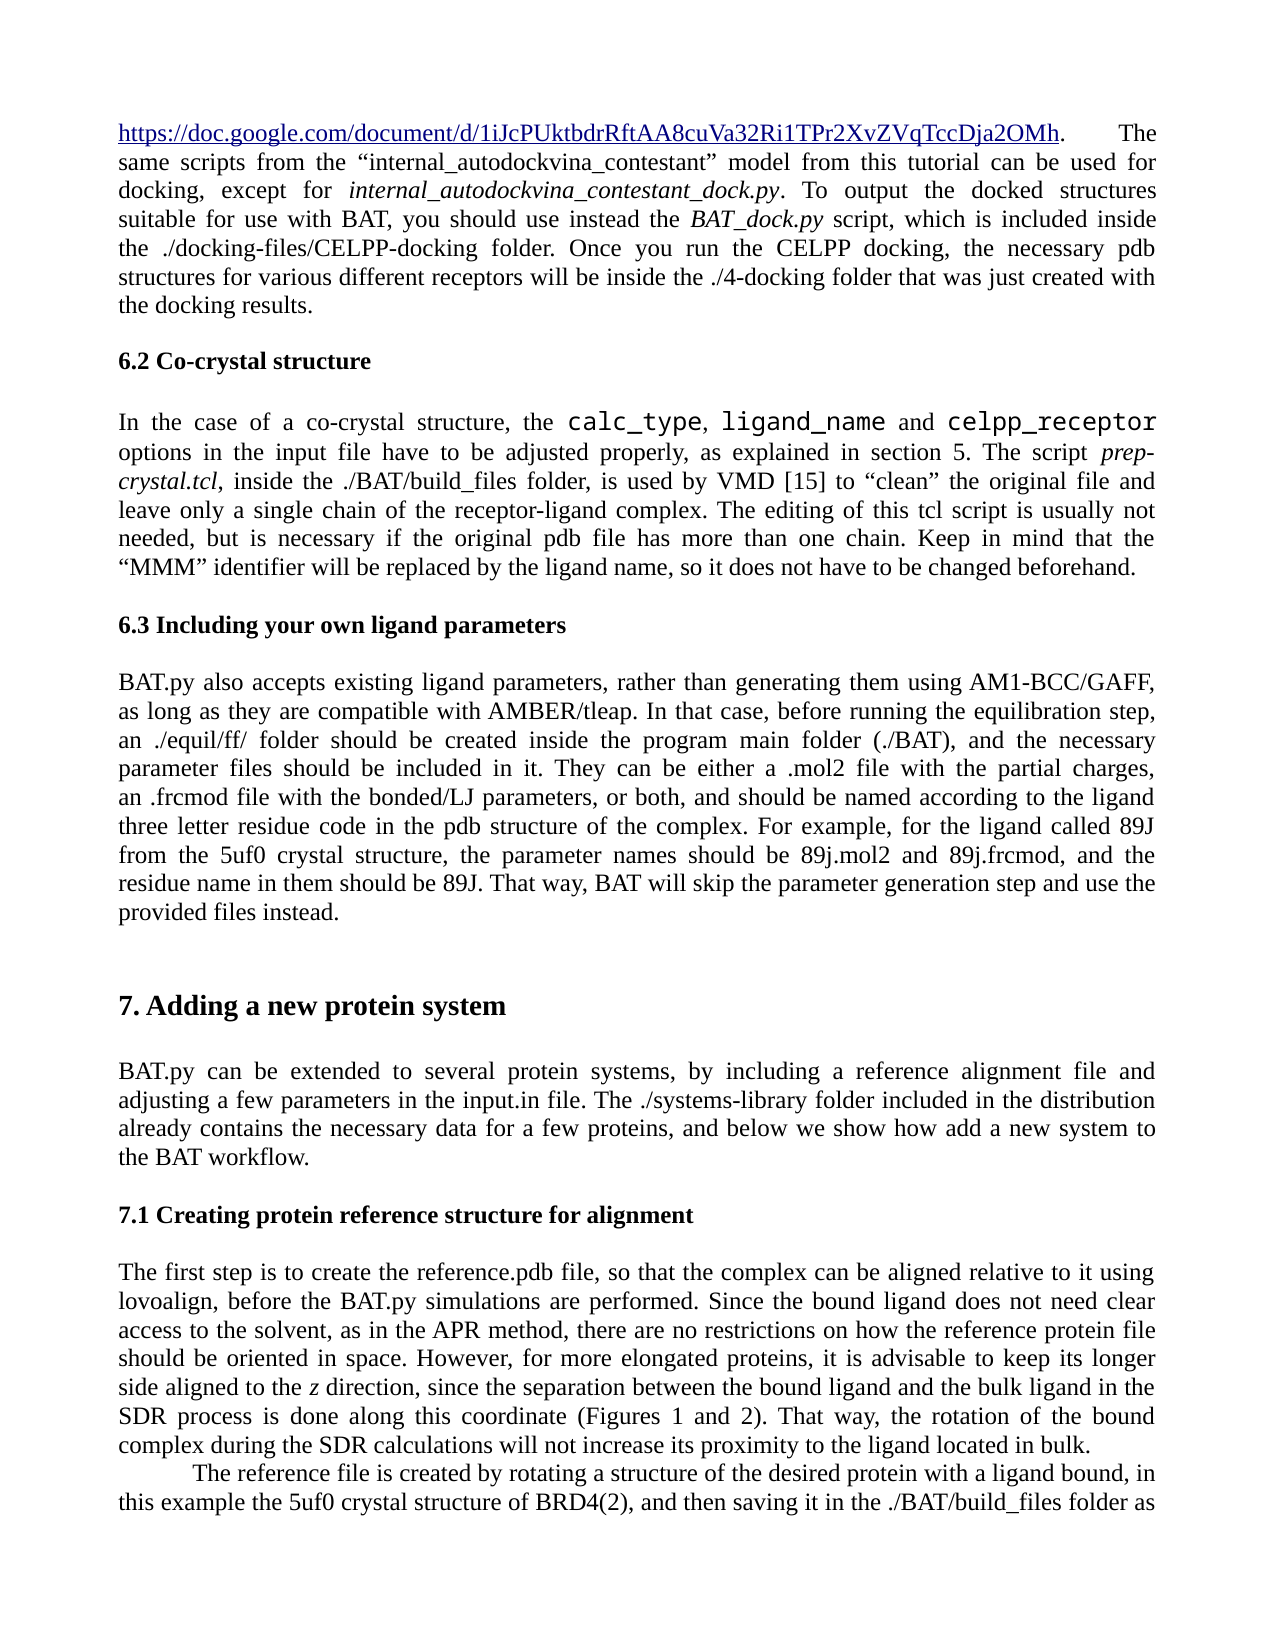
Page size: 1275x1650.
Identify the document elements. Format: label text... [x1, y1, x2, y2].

text The reference file is created by rotating a structure of the desired protein with a ligand bound, in this example the 5uf0 crystal structure of BRD4(2), and then saving it in the ./BAT/build_files folder as [118, 1458, 1157, 1516]
text 7.1 Creating protein reference structure for alignment [118, 1200, 1157, 1228]
text 6.2 Co-crystal structure [118, 346, 1157, 374]
text BAT.py also accepts existing ligand parameters, rather than generating them using AM1-BCC/GAFF, as long as they are compatible with AMBER/tleap. In that case, before running the equilibration step, an ./equil/ff/ folder should be created inside the program main folder (./BAT), and the necessary parameter files should be included in it. They can be either a .mol2 file with the partial charges, an .frcmod file with the bonded/LJ parameters, or both, and should be named according to the ligand three letter residue code in the pdb structure of the complex. For example, for the ligand called 89J from the 5uf0 crystal structure, the parameter names should be 89j.mol2 and 89j.frcmod, and the residue name in them should be 89J. That way, BAT will skip the parameter generation step and use the provided files instead. [118, 667, 1157, 926]
text The first step is to create the reference.pdb file, so that the complex can be aligned relative to it using lovoalign, before the BAT.py simulations are performed. Since the bound ligand does not need clear access to the solvent, as in the APR method, there are no restrictions on how the reference protein file should be oriented in space. However, for more elongated proteins, it is advisable to keep its longer side aligned to the z direction, since the separation between the bound ligand and the bulk ligand in the SDR process is done along this coordinate (Figures 1 and 2). That way, the rotation of the bound complex during the SDR calculations will not increase its proximity to the ligand located in bulk. [118, 1257, 1157, 1458]
text https://doc.google.com/document/d/1iJcPUktbdrRftAA8cuVa32Ri1TPr2XvZVqTccDja2OMh. The same scripts from the “internal_autodockvina_contestant” model from this tutorial can be used for docking, except for internal_autodockvina_contestant_dock.py. To output the docked structures suitable for use with BAT, you should use instead the BAT_dock.py script, which is included inside the ./docking-files/CELPP-docking folder. Once you run the CELPP docking, the necessary pdb structures for various different receptors will be inside the ./4-docking folder that was just created with the docking results. [118, 118, 1157, 319]
text 7. Adding a new protein system [118, 988, 1157, 1022]
text In the case of a co-crystal structure, the calc_type, ligand_name and celpp_receptor options in the input file have to be adjusted properly, as explained in section 5. The script prep-crystal.tcl, inside the ./BAT/build_files folder, is used by VMD [15] to “clean” the original file and leave only a single chain of the receptor-ligand complex. The editing of this tcl script is usually not needed, but is necessary if the original pdb file has more than one chain. Keep in mind that the “MMM” identifier will be replaced by the ligand name, so it does not have to be changed beforehand. [118, 403, 1157, 581]
text 6.3 Including your own ligand parameters [118, 610, 1157, 638]
text BAT.py can be extended to several protein systems, by including a reference alignment file and adjusting a few parameters in the input.in file. The ./systems-library folder included in the distribution already contains the necessary data for a few proteins, and below we show how add a new system to the BAT workflow. [118, 1056, 1157, 1171]
